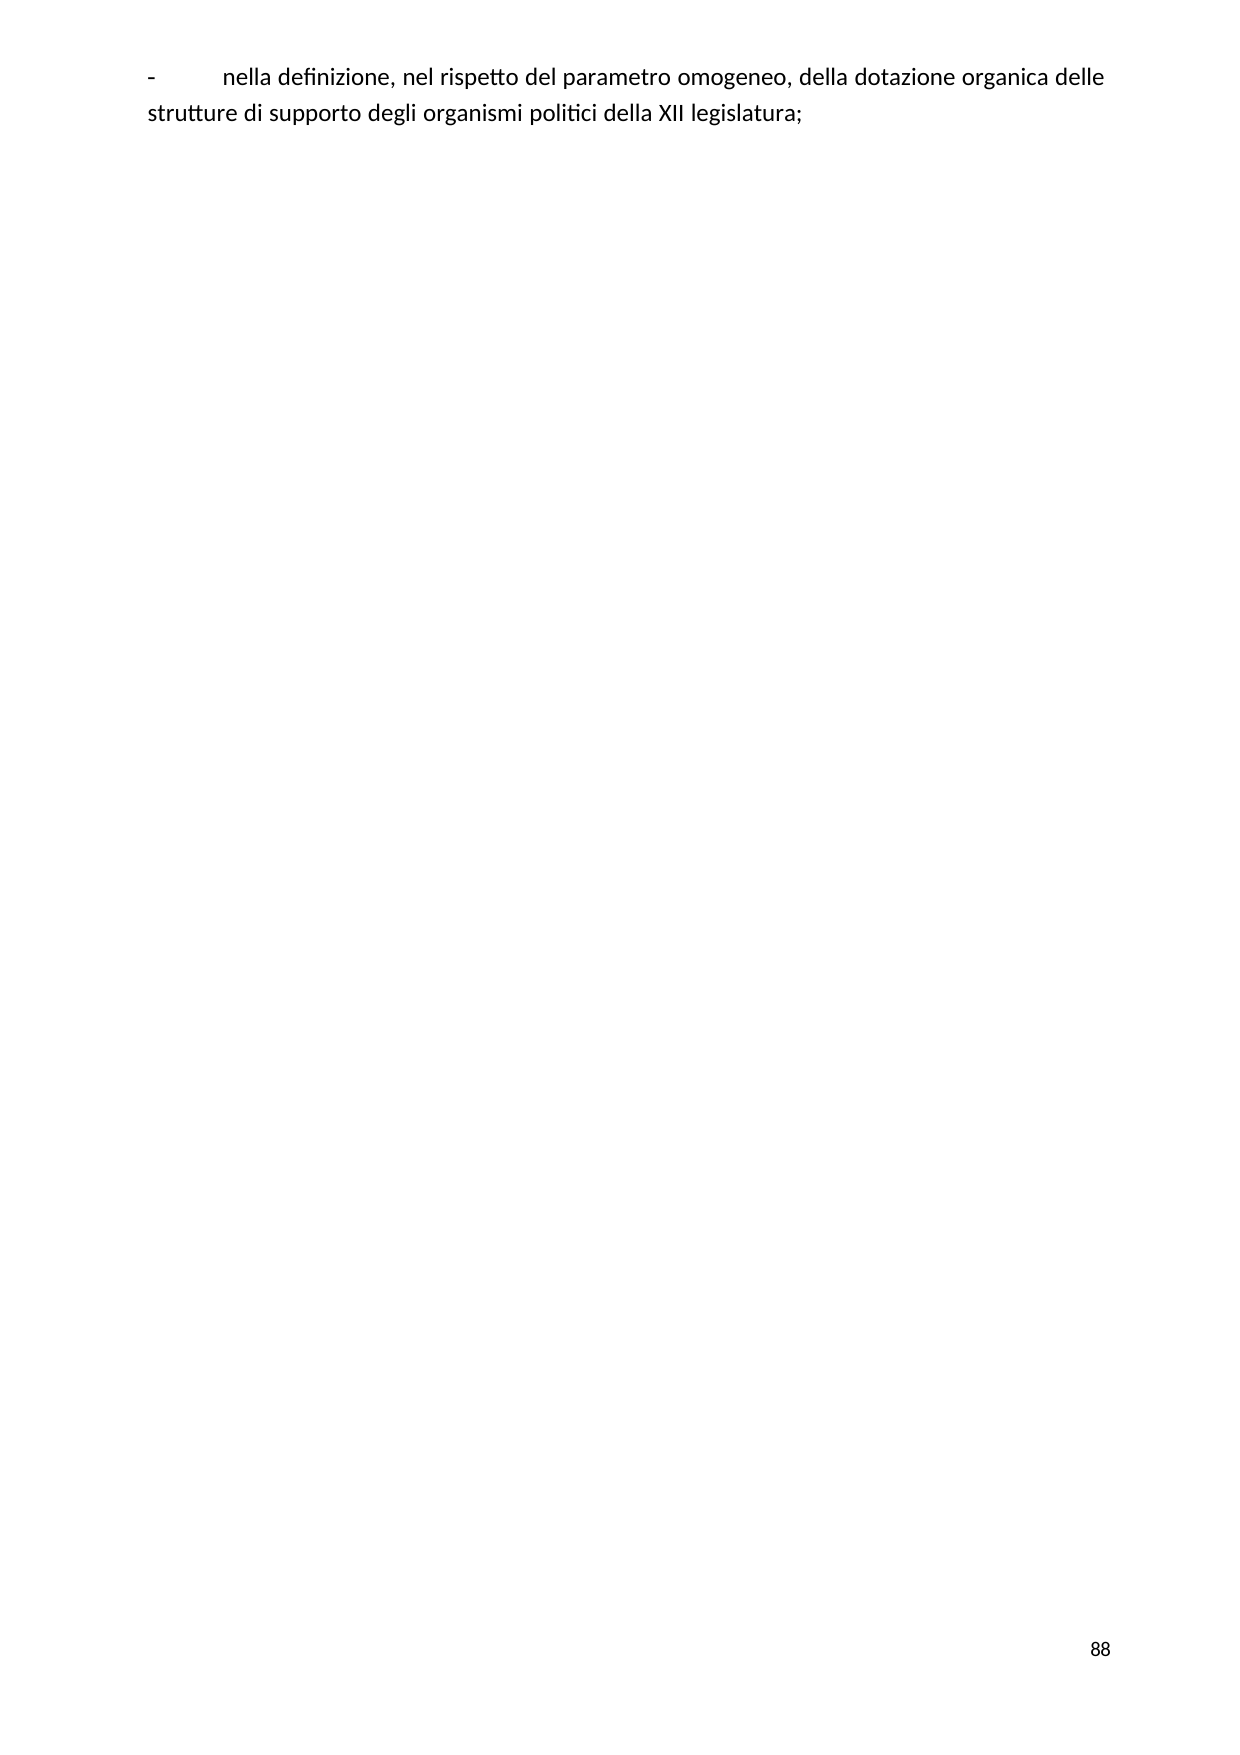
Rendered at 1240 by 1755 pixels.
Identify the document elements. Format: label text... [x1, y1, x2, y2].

list nella definizione, nel rispetto del parametro omogeneo, della dotazione organica delle strutture di supporto degli organismi politici della XII legislatura; [147, 58, 1122, 127]
